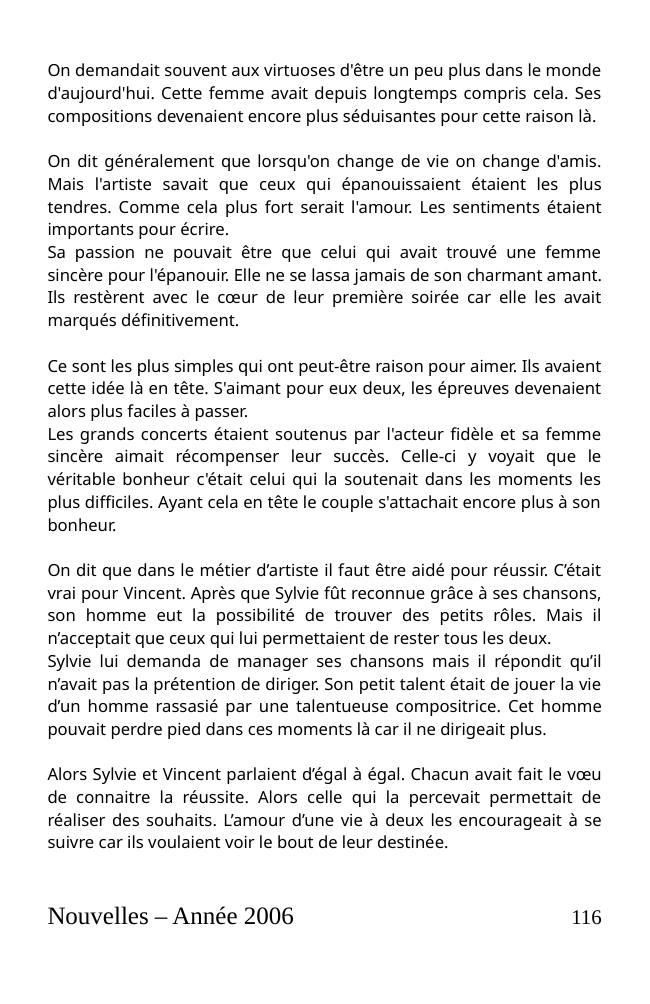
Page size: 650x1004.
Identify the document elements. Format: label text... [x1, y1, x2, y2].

text On dit que dans le métier d’artiste il faut être aidé pour réussir. C’était vrai pour Vincent. Après que Sylvie fût reconnue grâce à ses chansons, son homme eut la possibilité de trouver des petits rôles. Mais il n’acceptait que ceux qui lui permettaient de rester tous les deux. [47, 559, 602, 649]
text Sa passion ne pouvait être que celui qui avait trouvé une femme sincère pour l'épanouir. Elle ne se lassa jamais de son charmant amant. Ils restèrent avec le cœur de leur première soirée car elle les avait marqués définitivement. [47, 241, 602, 332]
text Alors Sylvie et Vincent parlaient d’égal à égal. Chacun avait fait le vœu de connaitre la réussite. Alors celle qui la percevait permettait de réaliser des souhaits. L’amour d’une vie à deux les encourageait à se suivre car ils voulaient voir le bout de leur destinée. [47, 763, 602, 854]
text On demandait souvent aux virtuoses d'être un peu plus dans le monde d'aujourd'hui. Cette femme avait depuis longtemps compris cela. Ses compositions devenaient encore plus séduisantes pour cette raison là. [47, 59, 602, 127]
text Ce sont les plus simples qui ont peut-être raison pour aimer. Ils avaient cette idée là en tête. S'aimant pour eux deux, les épreuves devenaient alors plus faciles à passer. [47, 354, 602, 422]
text Sylvie lui demanda de manager ses chansons mais il répondit qu’il n’avait pas la prétention de diriger. Son petit talent était de jouer la vie d’un homme rassasié par une talentueuse compositrice. Cet homme pouvait perdre pied dans ces moments là car il ne dirigeait plus. [47, 649, 602, 740]
text Les grands concerts étaient soutenus par l'acteur fidèle et sa femme sincère aimait récompenser leur succès. Celle-ci y voyait que le véritable bonheur c'était celui qui la soutenait dans les moments les plus difficiles. Ayant cela en tête le couple s'attachait encore plus à son bonheur. [47, 422, 602, 536]
text On dit généralement que lorsqu'on change de vie on change d'amis. Mais l'artiste savait que ceux qui épanouissaient étaient les plus tendres. Comme cela plus fort serait l'amour. Les sentiments étaient importants pour écrire. [47, 150, 602, 241]
